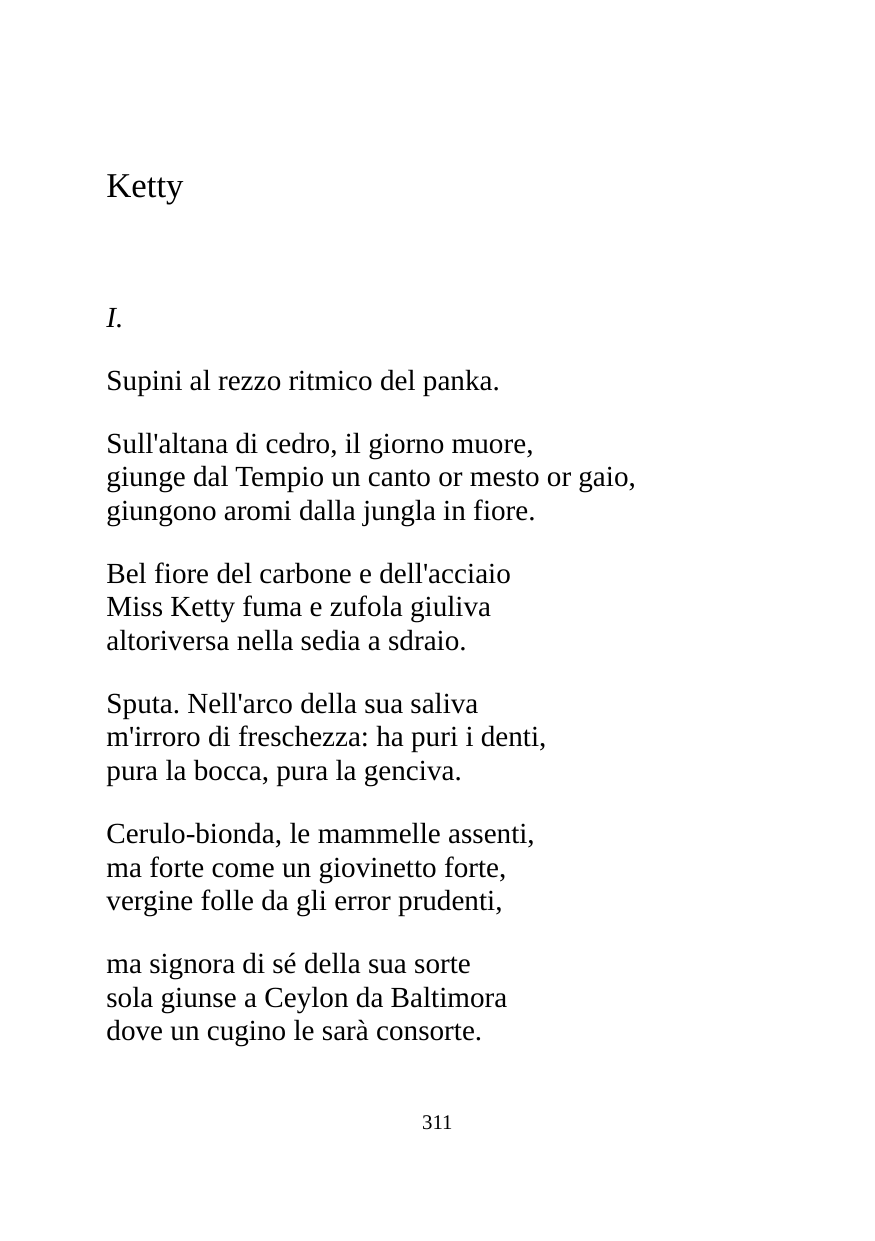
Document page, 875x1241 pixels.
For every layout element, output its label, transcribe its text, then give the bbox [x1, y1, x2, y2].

text Cerulo-bionda, le mammelle assenti, [106, 816, 768, 850]
text dove un cugino le sarà consorte. [106, 1013, 768, 1047]
subtitle I. [106, 300, 768, 333]
text giunge dal Tempio un canto or mesto or gaio, [106, 459, 768, 493]
text m'irroro di freschezza: ha puri i denti, [106, 719, 768, 753]
subtitle Ketty [106, 165, 768, 205]
text ma forte come un giovinetto forte, [106, 850, 768, 883]
text Supini al rezzo ritmico del panka. [106, 363, 768, 396]
text Bel fiore del carbone e dell'acciaio [106, 556, 768, 589]
text sola giunse a Ceylon da Baltimora [106, 980, 768, 1013]
text giungono aromi dalla jungla in fiore. [106, 493, 768, 526]
text pura la bocca, pura la genciva. [106, 753, 768, 787]
text Sull'altana di cedro, il giorno muore, [106, 426, 768, 459]
text ma signora di sé della sua sorte [106, 946, 768, 980]
text Miss Ketty fuma e zufola giuliva [106, 589, 768, 623]
text altoriversa nella sedia a sdraio. [106, 623, 768, 657]
text vergine folle da gli error prudenti, [106, 883, 768, 917]
text Sputa. Nell'arco della sua saliva [106, 686, 768, 719]
